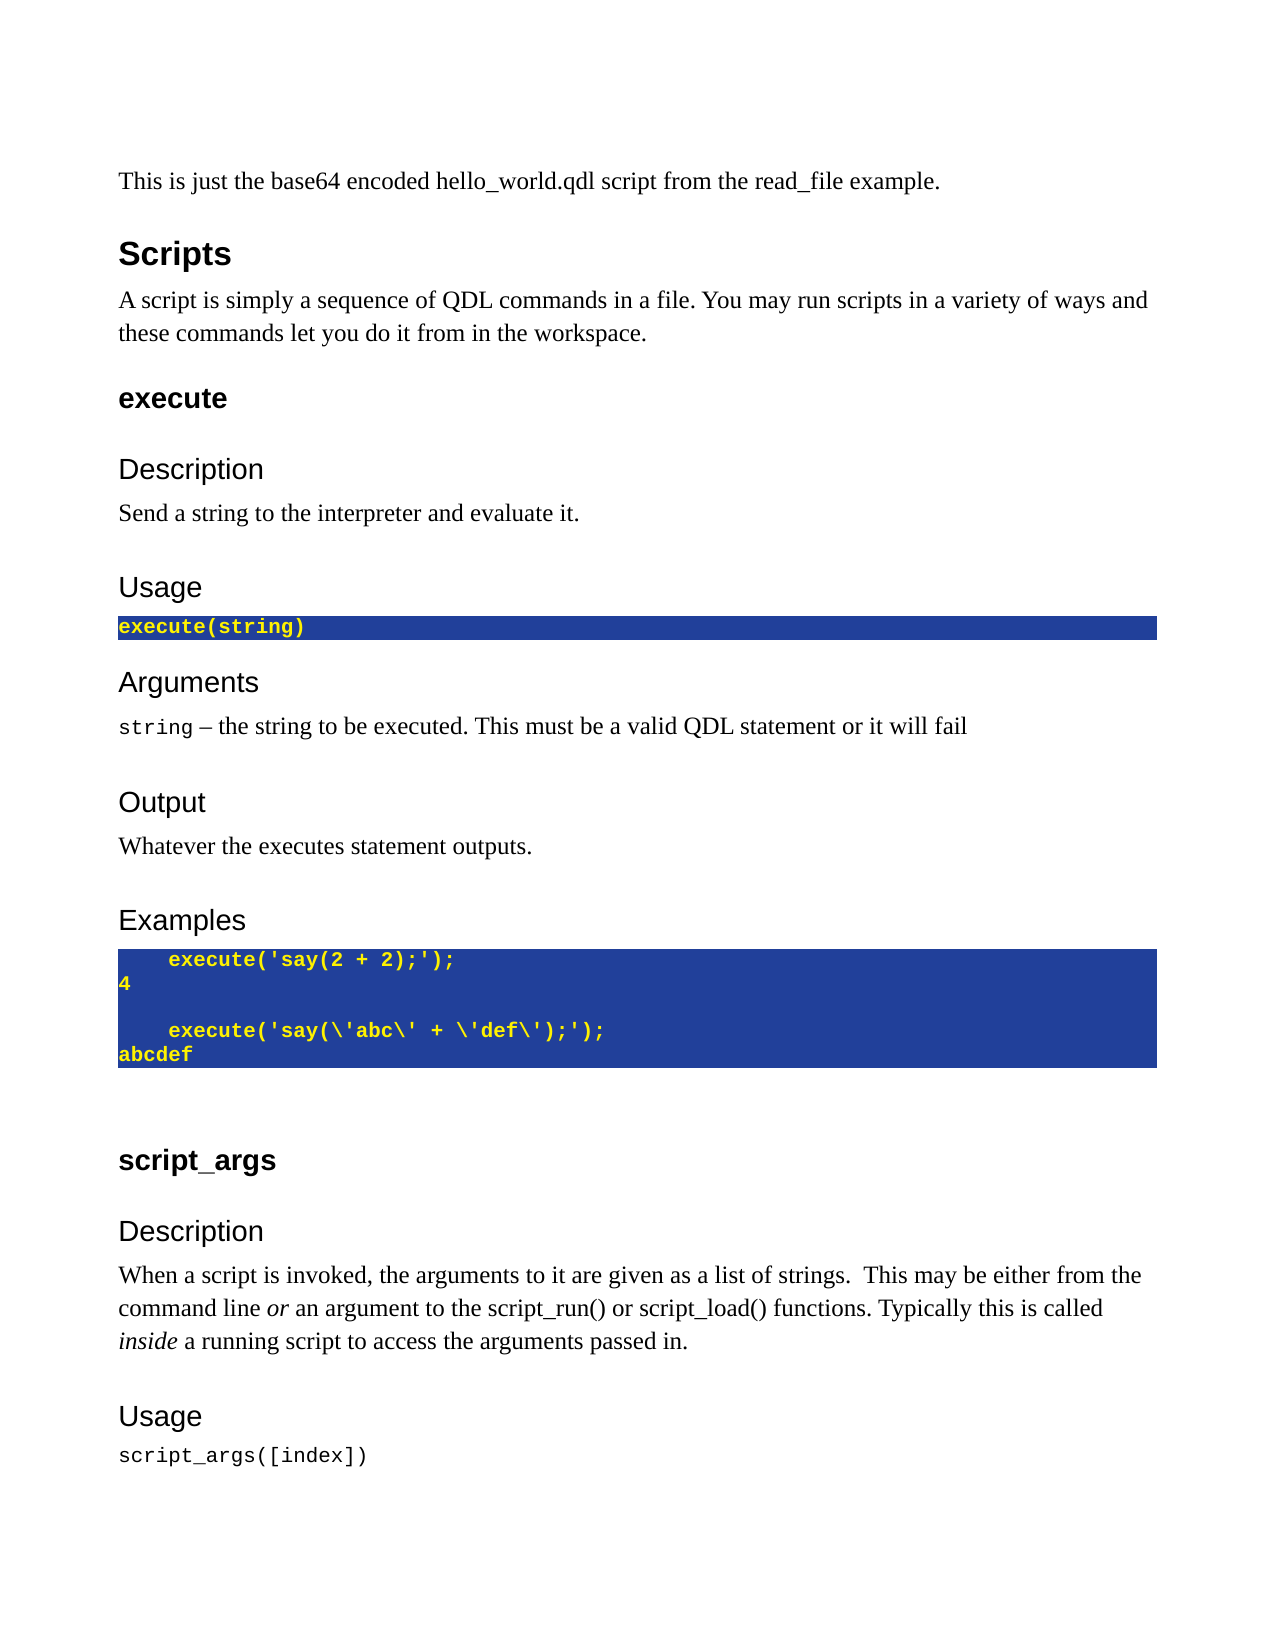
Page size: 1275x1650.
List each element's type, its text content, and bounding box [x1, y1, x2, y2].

subtitle Arguments [118, 665, 1157, 699]
subtitle Usage [118, 570, 1157, 604]
subtitle Output [118, 785, 1157, 818]
text 4 [118, 973, 1157, 997]
subtitle execute [118, 381, 1157, 414]
text When a script is invoked, the arguments to it are given as a list of strings. This may be either from the command line or an argument to the script_run() or script_load() functions. Typically this is called inside a running script to access the arguments passed in. [118, 1260, 1157, 1355]
text execute('say(\'abc\' + \'def\');'); [118, 1020, 1157, 1044]
text A script is simply a sequence of QDL commands in a file. You may run scripts in a variety of ways and these commands let you do it from in the workspace. [118, 285, 1157, 347]
subtitle Description [118, 1214, 1157, 1248]
subtitle Scripts [118, 234, 1157, 273]
text string – the string to be executed. This must be a valid QDL statement or it will fail [118, 711, 1157, 741]
text Whatever the executes statement outputs. [118, 831, 1157, 859]
text This is just the base64 encoded hello_world.qdl script from the read_file example. [118, 166, 1157, 194]
text execute(string) [118, 616, 1157, 640]
subtitle Description [118, 452, 1157, 485]
text execute('say(2 + 2);'); [118, 949, 1157, 973]
text Send a string to the interpreter and evaluate it. [118, 498, 1157, 527]
text abcdef [118, 1044, 1157, 1068]
subtitle Usage [118, 1399, 1157, 1432]
subtitle script_args [118, 1143, 1157, 1177]
text script_args([index]) [118, 1445, 1157, 1469]
subtitle Examples [118, 903, 1157, 937]
